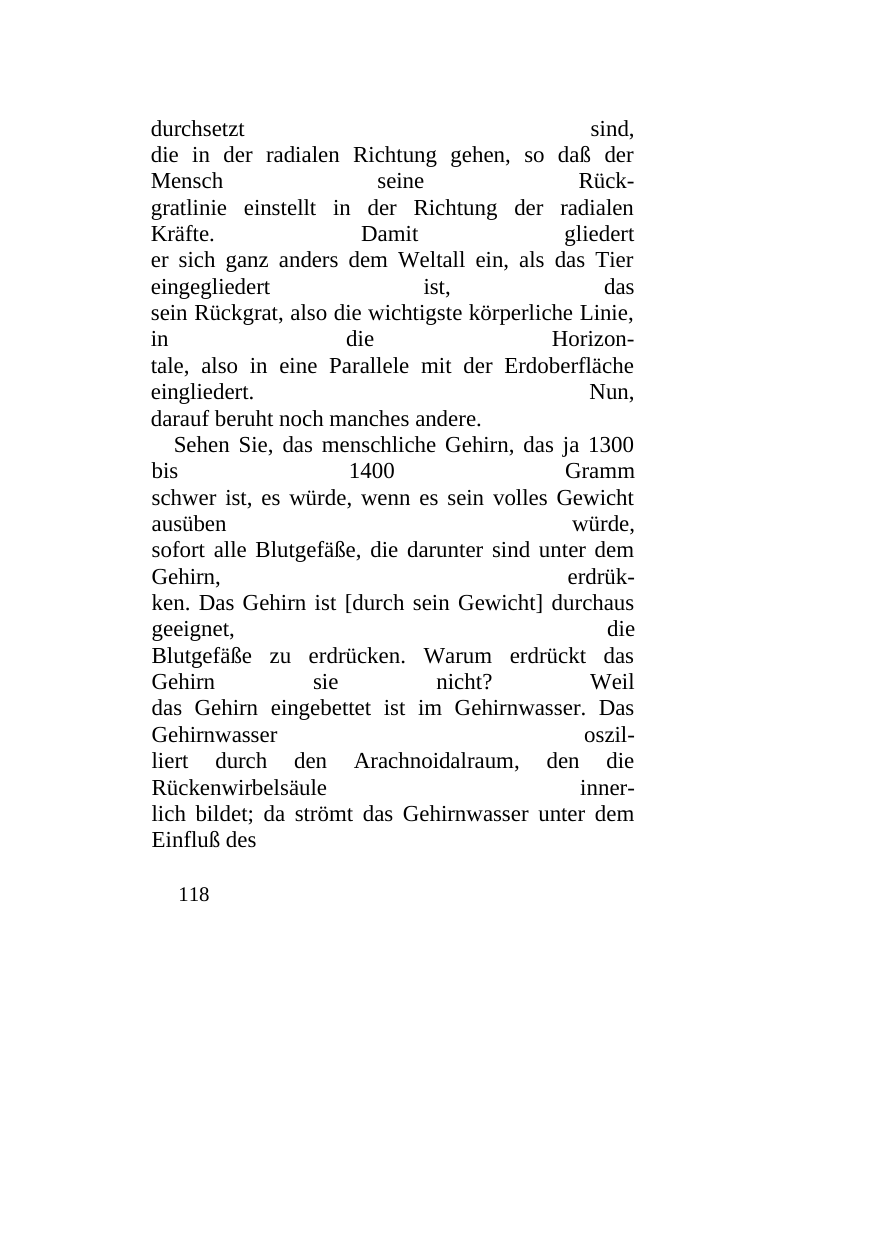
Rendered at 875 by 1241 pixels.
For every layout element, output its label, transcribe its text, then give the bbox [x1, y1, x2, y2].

text durchsetzt sind, die in der radialen Richtung gehen, so daß der Mensch seine Rück- gratlinie einstellt in der Richtung der radialen Kräfte. Damit gliedert er sich ganz anders dem Weltall ein, als das Tier eingegliedert ist, das sein Rückgrat, also die wichtigste körperliche Linie, in die Horizon- tale, also in eine Parallele mit der Erdoberfläche eingliedert. Nun, darauf beruht noch manches andere. [151, 115, 634, 431]
text 118 [178, 882, 635, 906]
text Sehen Sie, das menschliche Gehirn, das ja 1300 bis 1400 Gramm schwer ist, es würde, wenn es sein volles Gewicht ausüben würde, sofort alle Blutgefäße, die darunter sind unter dem Gehirn, erdrük- ken. Das Gehirn ist [durch sein Gewicht] durchaus geeignet, die Blutgefäße zu erdrücken. Warum erdrückt das Gehirn sie nicht? Weil das Gehirn eingebettet ist im Gehirnwasser. Das Gehirnwasser oszil- liert durch den Arachnoidalraum, den die Rückenwirbelsäule inner- lich bildet; da strömt das Gehirnwasser unter dem Einfluß des [151, 431, 635, 853]
